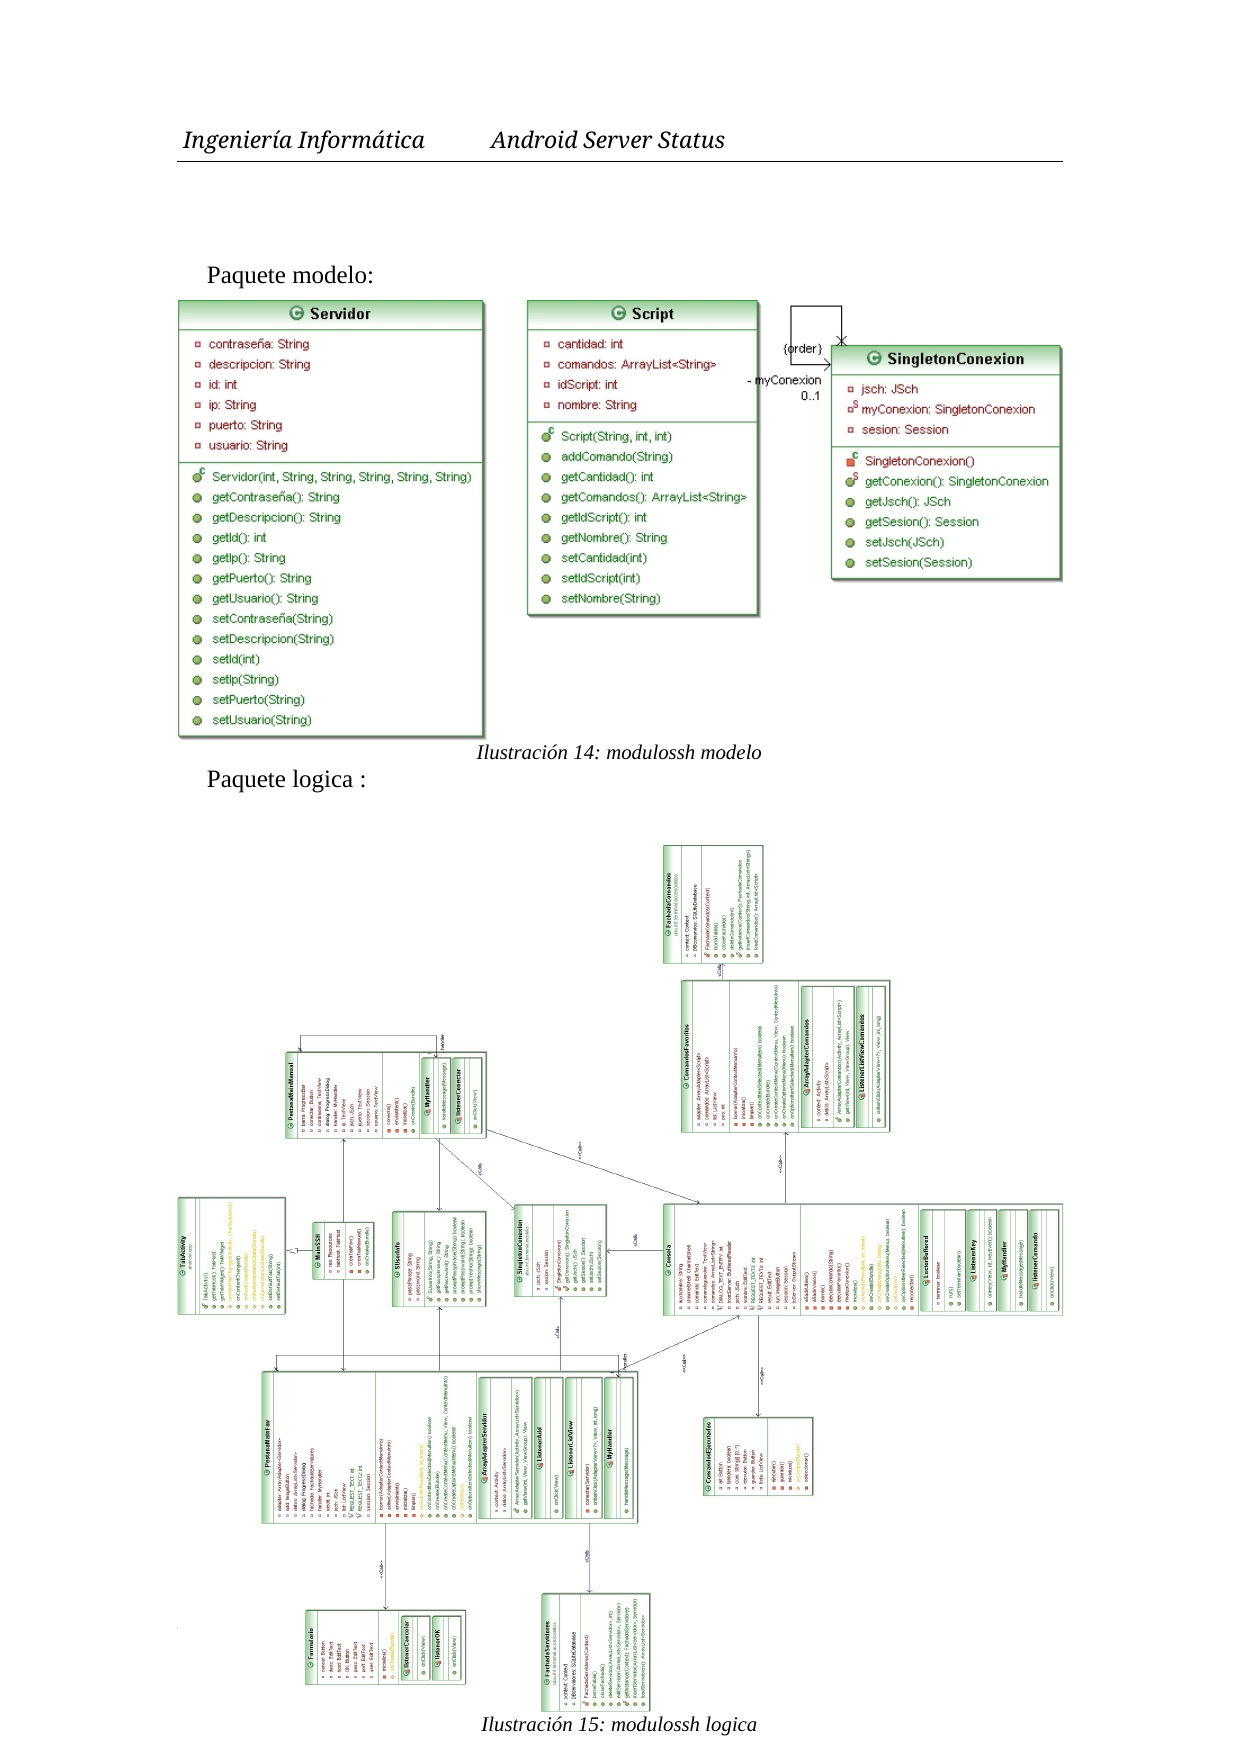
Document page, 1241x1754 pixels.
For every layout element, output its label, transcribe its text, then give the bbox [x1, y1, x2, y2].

picture [177, 300, 1064, 740]
text Paquete modelo: [177, 260, 1063, 288]
text Paquete logica : [177, 764, 1063, 793]
text Ilustración 14: modulossh modelo [177, 740, 1063, 764]
picture [177, 845, 1064, 1712]
text Ilustración 15: modulossh logica [177, 1712, 1063, 1736]
